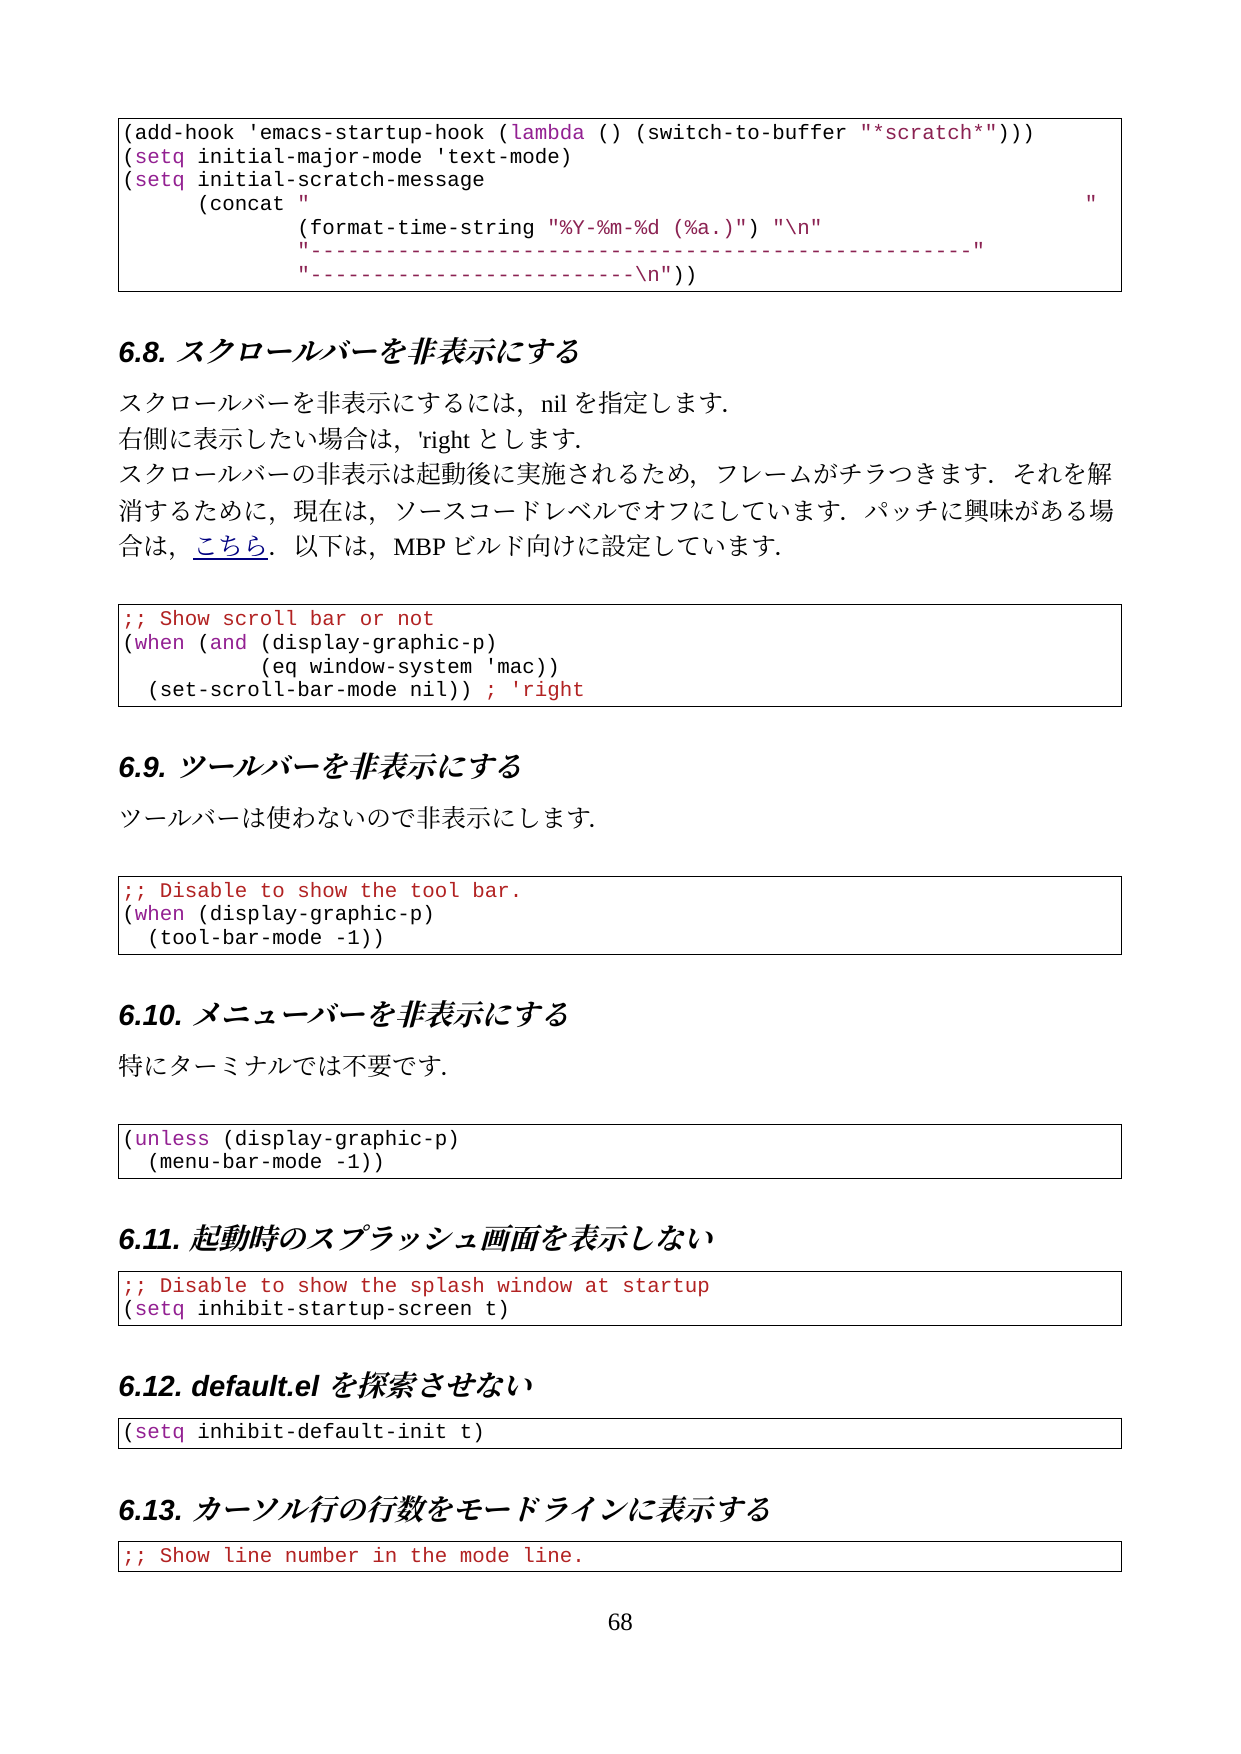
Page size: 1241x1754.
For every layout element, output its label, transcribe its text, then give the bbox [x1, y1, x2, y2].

text ;; Show line number in the mode line. [119, 1542, 1121, 1571]
text 特にターミナルでは不要です． [118, 1046, 1122, 1111]
subtitle カーソル行の行数をモードラインに表示する [118, 1487, 1122, 1528]
text (tool-bar-mode -1)) [119, 923, 1121, 954]
text (setq initial-major-mode 'text-mode) [119, 142, 1121, 165]
text ;; Disable to show the splash window at startup [119, 1272, 1121, 1294]
text "--------------------------\n")) [119, 260, 1121, 291]
text (add-hook 'emacs-startup-hook (lambda () (switch-to-buffer "*scratch*"))) [119, 119, 1121, 142]
subtitle スクロールバーを非表示にする [118, 329, 1122, 371]
subtitle default.el を探索させない [118, 1363, 1122, 1405]
subtitle メニューバーを非表示にする [118, 992, 1122, 1034]
subtitle 起動時のスプラッシュ画面を表示しない [118, 1216, 1122, 1258]
text (when (display-graphic-p) [119, 899, 1121, 923]
text (eq window-system 'mac)) [119, 652, 1121, 675]
text (setq initial-scratch-message [119, 165, 1121, 189]
text (format-time-string "%Y-%m-%d (%a.)") "\n" [119, 213, 1121, 236]
text (menu-bar-mode -1)) [119, 1147, 1121, 1178]
text ;; Show scroll bar or not [119, 605, 1121, 628]
text "-----------------------------------------------------" [119, 236, 1121, 260]
text (when (and (display-graphic-p) [119, 628, 1121, 652]
text (unless (display-graphic-p) [119, 1125, 1121, 1147]
text ;; Disable to show the tool bar. [119, 877, 1121, 899]
subtitle ツールバーを非表示にする [118, 744, 1122, 786]
text (setq inhibit-default-init t) [119, 1419, 1121, 1448]
text スクロールバーを非表示にするには，nil を指定します． 右側に表示したい場合は，'right とします． スクロールバーの非表示は起動後に実施されるため，フレームがチラつきます．それを解消するために，現在は，ソースコードレベルでオフにしています．パッチに興味がある場合は，こちら．以下は，MBPビルド向けに設定しています． [118, 383, 1122, 592]
text ツールバーは使わないので非表示にします． [118, 799, 1122, 863]
text (set-scroll-bar-mode nil)) ; 'right [119, 675, 1121, 706]
text (concat " " [119, 189, 1121, 213]
text (setq inhibit-startup-screen t) [119, 1294, 1121, 1325]
